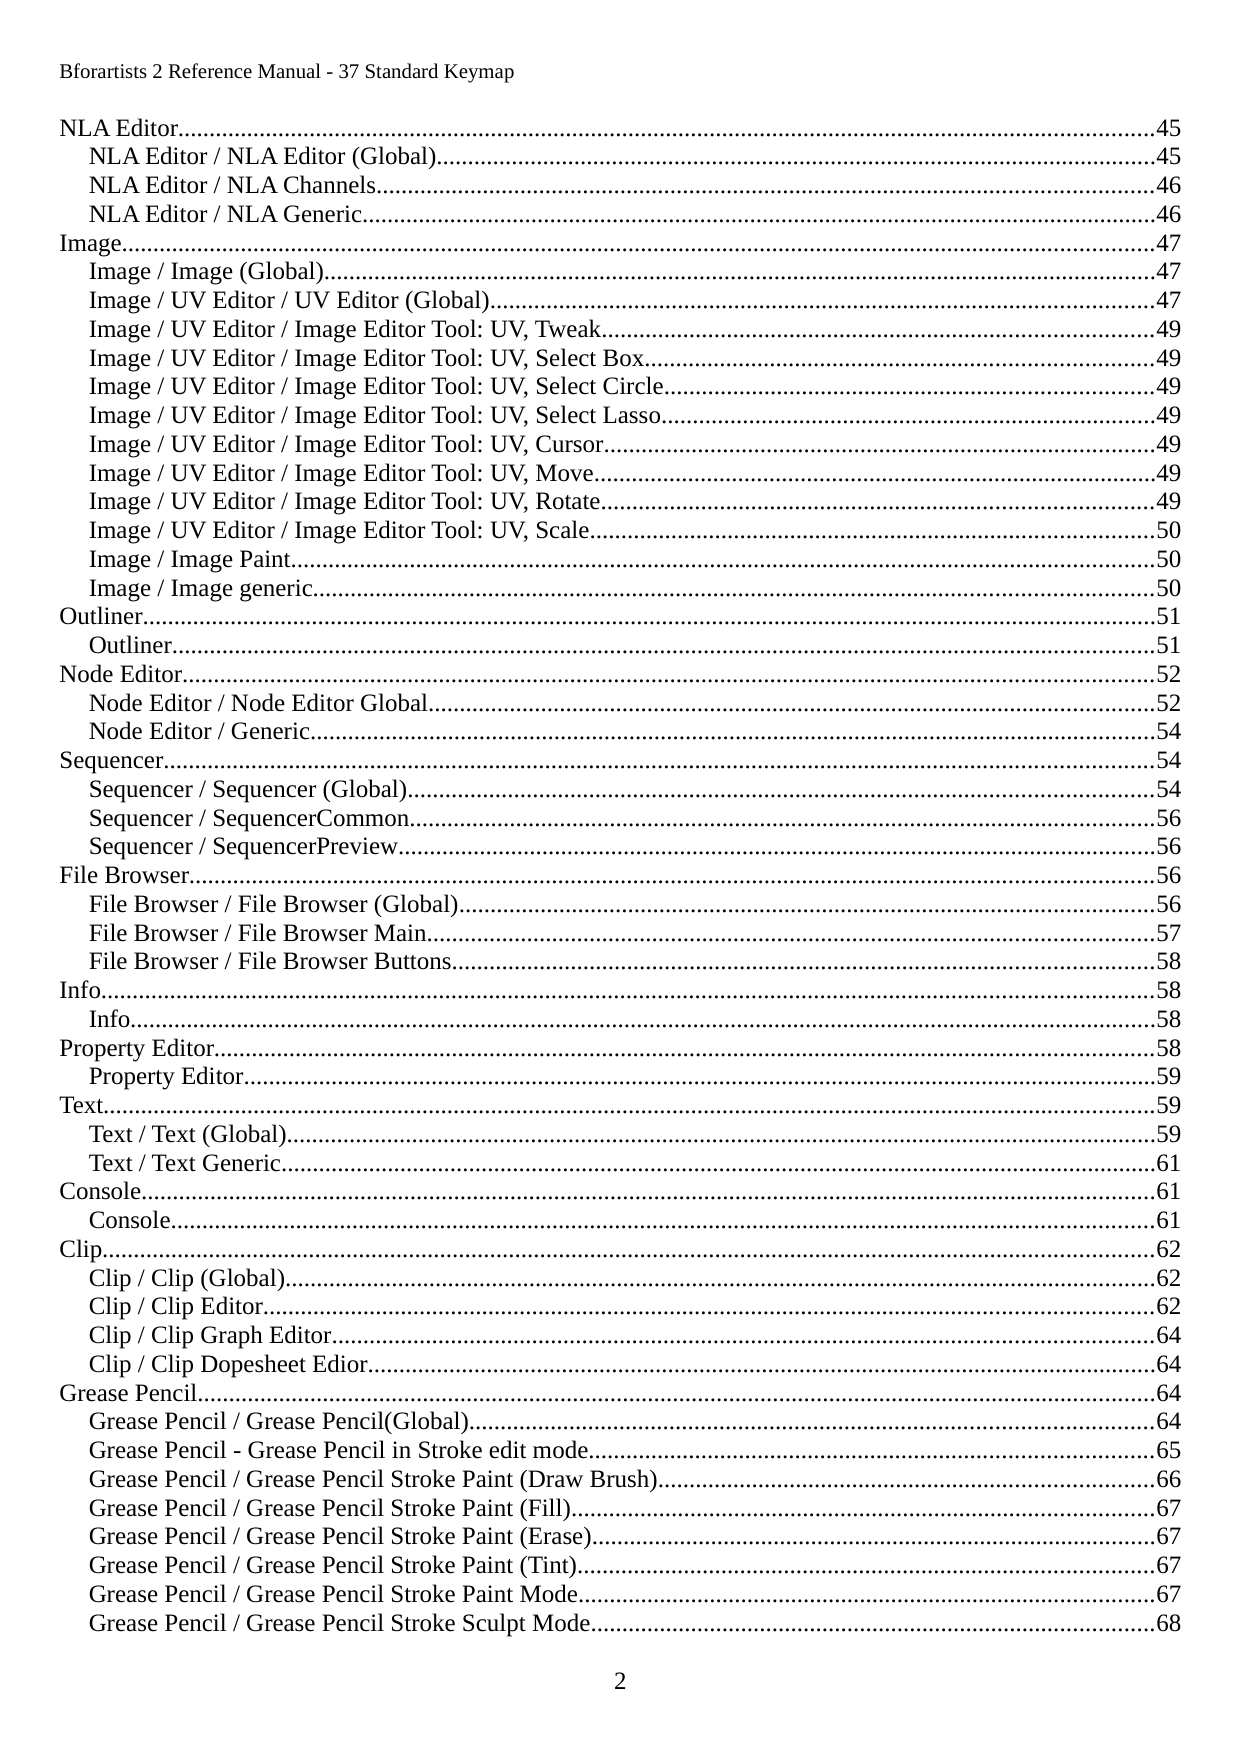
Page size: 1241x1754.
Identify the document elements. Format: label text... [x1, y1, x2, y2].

text Property Editor 58 [59, 1033, 1181, 1061]
text Image / UV Editor / Image Editor Tool: UV, Tweak 49 [88, 314, 1181, 343]
text Clip 62 [59, 1234, 1181, 1263]
text Sequencer / SequencerPreview 56 [88, 831, 1181, 860]
text Clip / Clip Graph Editor 64 [88, 1320, 1181, 1349]
text NLA Editor / NLA Editor (Global) 45 [88, 141, 1181, 170]
text Node Editor 52 [59, 659, 1181, 688]
text Grease Pencil / Grease Pencil Stroke Paint (Tint) 67 [88, 1550, 1181, 1579]
text NLA Editor / NLA Channels 46 [88, 170, 1181, 199]
text File Browser / File Browser Buttons 58 [88, 946, 1181, 975]
text NLA Editor 45 [59, 113, 1181, 141]
text Console 61 [59, 1176, 1181, 1205]
text Image 47 [59, 228, 1181, 256]
text Grease Pencil / Grease Pencil Stroke Paint Mode 67 [88, 1579, 1181, 1608]
text Console 61 [88, 1205, 1181, 1234]
text Outliner 51 [59, 601, 1181, 630]
text Image / UV Editor / Image Editor Tool: UV, Select Circle 49 [88, 371, 1181, 400]
text NLA Editor / NLA Generic 46 [88, 199, 1181, 228]
text File Browser / File Browser (Global) 56 [88, 889, 1181, 918]
text Info 58 [88, 1004, 1181, 1033]
text Sequencer / SequencerCommon 56 [88, 803, 1181, 831]
text Text 59 [59, 1090, 1181, 1119]
text File Browser / File Browser Main 57 [88, 918, 1181, 946]
text Text / Text Generic 61 [88, 1148, 1181, 1176]
text Image / UV Editor / Image Editor Tool: UV, Move 49 [88, 458, 1181, 486]
text Outliner 51 [88, 630, 1181, 659]
text Property Editor 59 [88, 1061, 1181, 1090]
text Sequencer / Sequencer (Global) 54 [88, 774, 1181, 803]
text Grease Pencil / Grease Pencil(Global) 64 [88, 1406, 1181, 1435]
text Clip / Clip (Global) 62 [88, 1263, 1181, 1291]
text Grease Pencil / Grease Pencil Stroke Paint (Erase) 67 [88, 1521, 1181, 1550]
text Sequencer 54 [59, 745, 1181, 774]
text Grease Pencil / Grease Pencil Stroke Sculpt Mode 68 [88, 1608, 1181, 1636]
text Text / Text (Global) 59 [88, 1119, 1181, 1148]
text Image / UV Editor / Image Editor Tool: UV, Scale 50 [88, 515, 1181, 544]
text Image / UV Editor / Image Editor Tool: UV, Select Box 49 [88, 343, 1181, 371]
text Node Editor / Generic 54 [88, 716, 1181, 745]
text Image / Image generic 50 [88, 573, 1181, 601]
text Image / Image (Global) 47 [88, 256, 1181, 285]
text Grease Pencil / Grease Pencil Stroke Paint (Fill) 67 [88, 1493, 1181, 1521]
text Image / Image Paint 50 [88, 544, 1181, 573]
text Node Editor / Node Editor Global 52 [88, 688, 1181, 716]
text Grease Pencil 64 [59, 1378, 1181, 1406]
text Clip / Clip Editor 62 [88, 1291, 1181, 1320]
text Image / UV Editor / Image Editor Tool: UV, Rotate 49 [88, 486, 1181, 515]
text Grease Pencil / Grease Pencil Stroke Paint (Draw Brush) 66 [88, 1464, 1181, 1493]
text File Browser 56 [59, 860, 1181, 889]
text Grease Pencil - Grease Pencil in Stroke edit mode 65 [88, 1435, 1181, 1464]
text Image / UV Editor / Image Editor Tool: UV, Cursor 49 [88, 429, 1181, 458]
text Info 58 [59, 975, 1181, 1004]
text Image / UV Editor / Image Editor Tool: UV, Select Lasso 49 [88, 400, 1181, 429]
text Image / UV Editor / UV Editor (Global) 47 [88, 285, 1181, 314]
text Clip / Clip Dopesheet Edior 64 [88, 1349, 1181, 1378]
